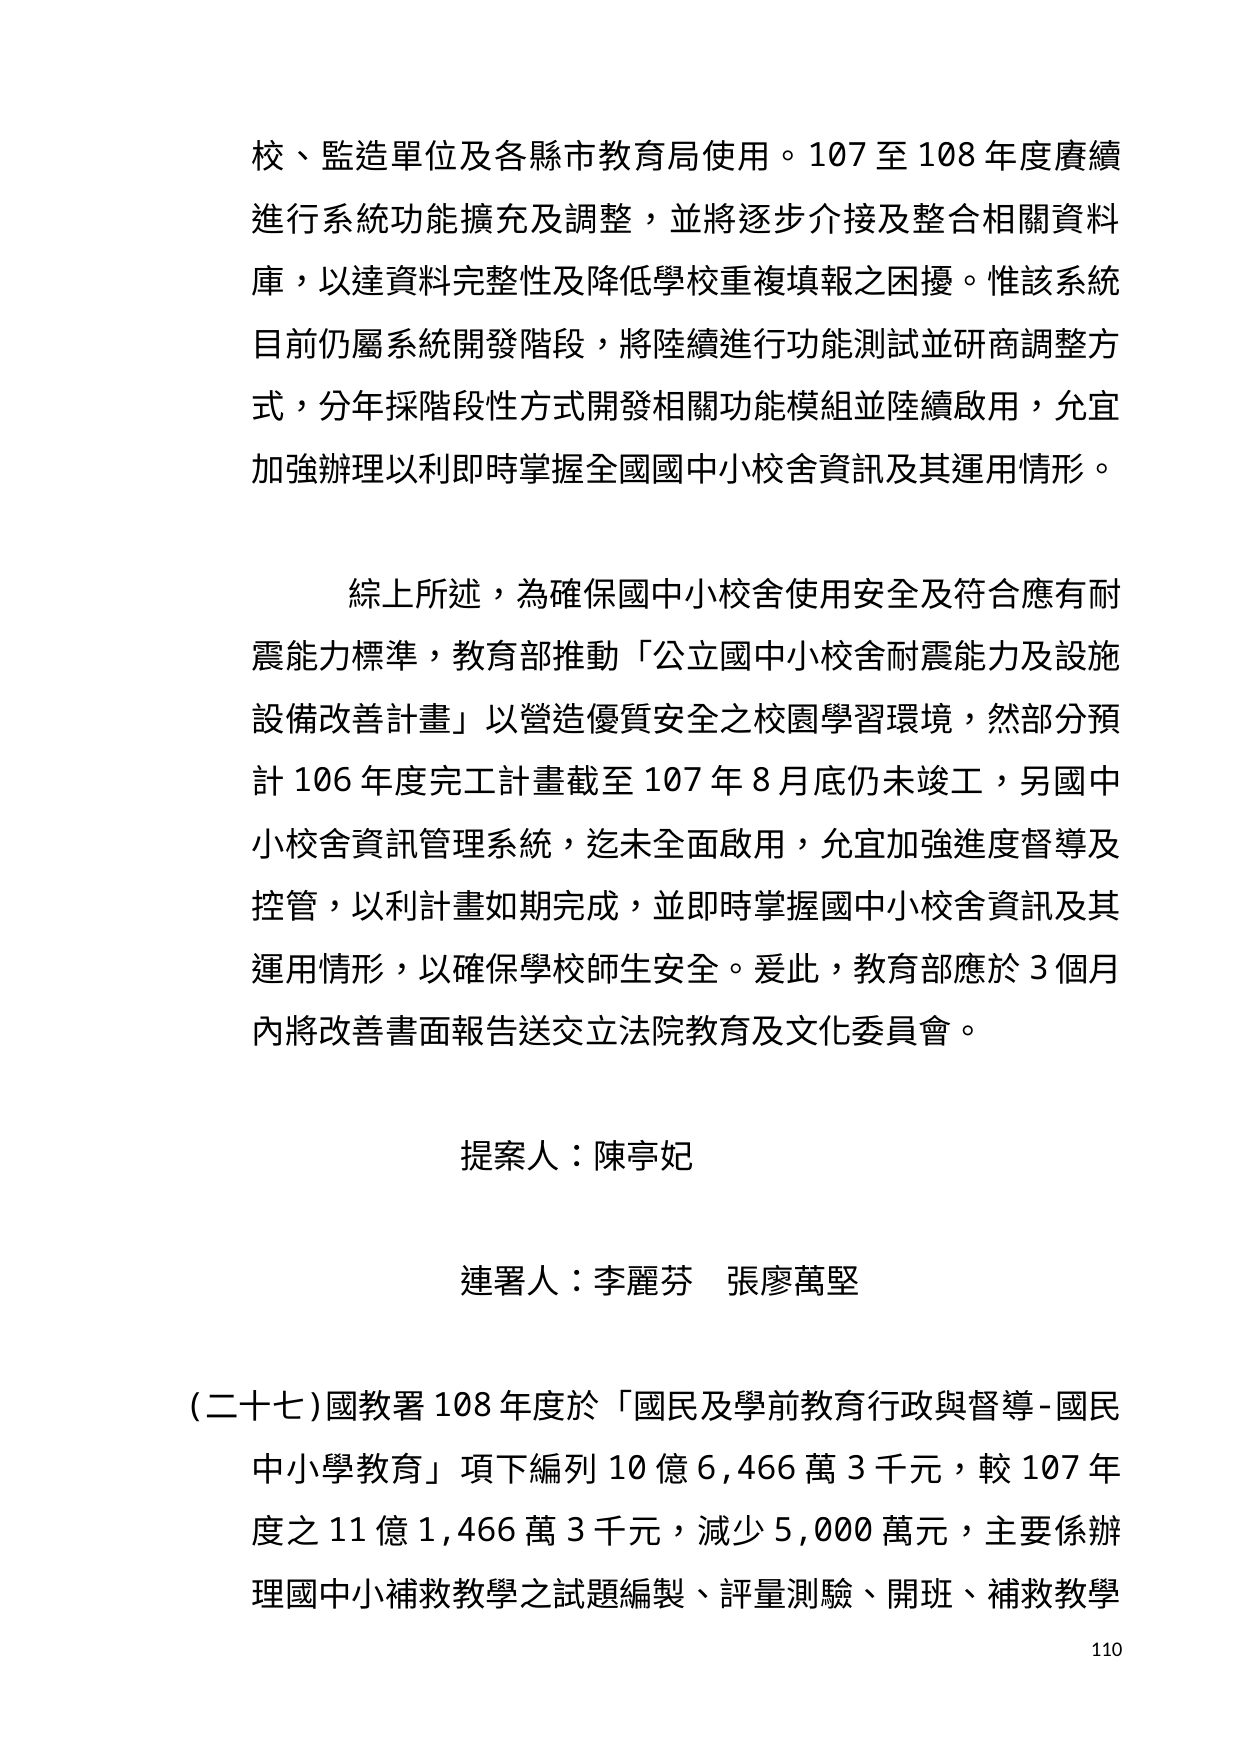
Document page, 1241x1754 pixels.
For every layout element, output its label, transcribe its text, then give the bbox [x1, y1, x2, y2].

text (二十七)國教署108年度於「國民及學前教育行政與督導-國民中小學教育」項下編列10億6,466萬3千元，較107年度之11億1,466萬3千元，減少5,000萬元，主要係辦理國中小補救教學之試題編製、評量測驗、開班、補救教學 [185, 1362, 1122, 1612]
text 校、監造單位及各縣市教育局使用。107至108年度賡續進行系統功能擴充及調整，並將逐步介接及整合相關資料庫，以達資料完整性及降低學校重複填報之困擾。惟該系統目前仍屬系統開發階段，將陸續進行功能測試並研商調整方式，分年採階段性方式開發相關功能模組並陸續啟用，允宜加強辦理以利即時掌握全國國中小校舍資訊及其運用情形。 [185, 112, 1122, 487]
text 連署人：李麗芬 張廖萬堅 [460, 1237, 1122, 1300]
text 提案人：陳亭妃 [460, 1112, 1122, 1175]
text 綜上所述，為確保國中小校舍使用安全及符合應有耐震能力標準，教育部推動「公立國中小校舍耐震能力及設施設備改善計畫」以營造優質安全之校園學習環境，然部分預計106年度完工計畫截至107年8月底仍未竣工，另國中小校舍資訊管理系統，迄未全面啟用，允宜加強進度督導及控管，以利計畫如期完成，並即時掌握國中小校舍資訊及其運用情形，以確保學校師生安全。爰此，教育部應於3個月內將改善書面報告送交立法院教育及文化委員會。 [185, 550, 1122, 1050]
